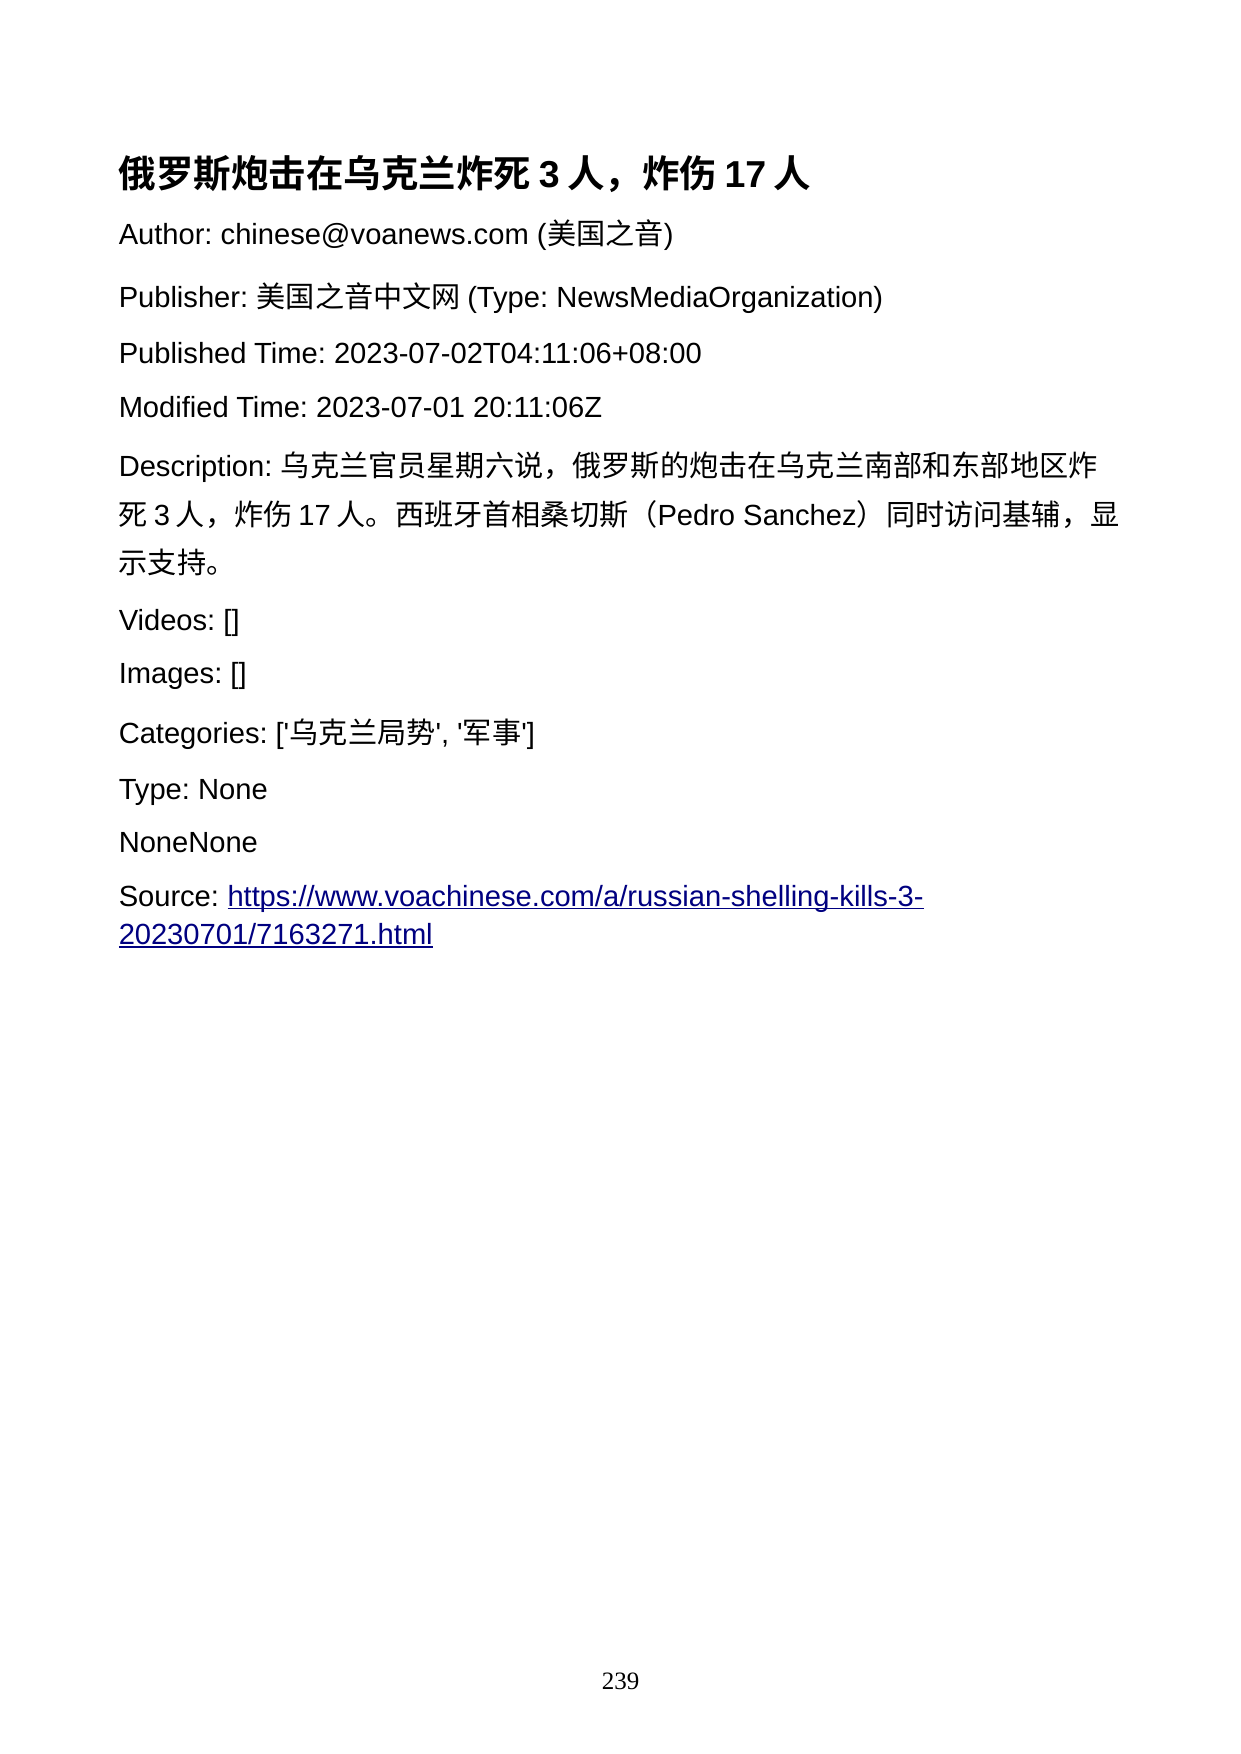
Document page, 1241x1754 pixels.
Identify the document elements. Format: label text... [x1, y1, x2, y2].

text Categories: ['乌克兰局势', '军事'] [118, 709, 1122, 752]
text Published Time: 2023-07-02T04:11:06+08:00 [118, 337, 1122, 370]
text Images: [] [118, 656, 1122, 690]
subtitle 俄罗斯炮击在乌克兰炸死3人，炸伤17人 [118, 143, 1122, 198]
text Description: 乌克兰官员星期六说，俄罗斯的炮击在乌克兰南部和东部地区炸死3人，炸伤17人。西班牙首相桑切斯（Pedro Sanchez）同时访问基辅，显示支持。 [118, 443, 1122, 582]
text Publisher: 美国之音中文网 (Type: NewsMediaOrganization) [118, 273, 1122, 316]
text Source: https://www.voachinese.com/a/russian-shelling-kills-3-20230701/7163271.html [118, 879, 1122, 951]
text Videos: [] [118, 603, 1122, 637]
text Modified Time: 2023-07-01 20:11:06Z [118, 390, 1122, 423]
text NoneNone [118, 826, 1122, 859]
text Type: None [118, 772, 1122, 806]
text Author: chinese@voanews.com (美国之音) [118, 210, 1122, 253]
